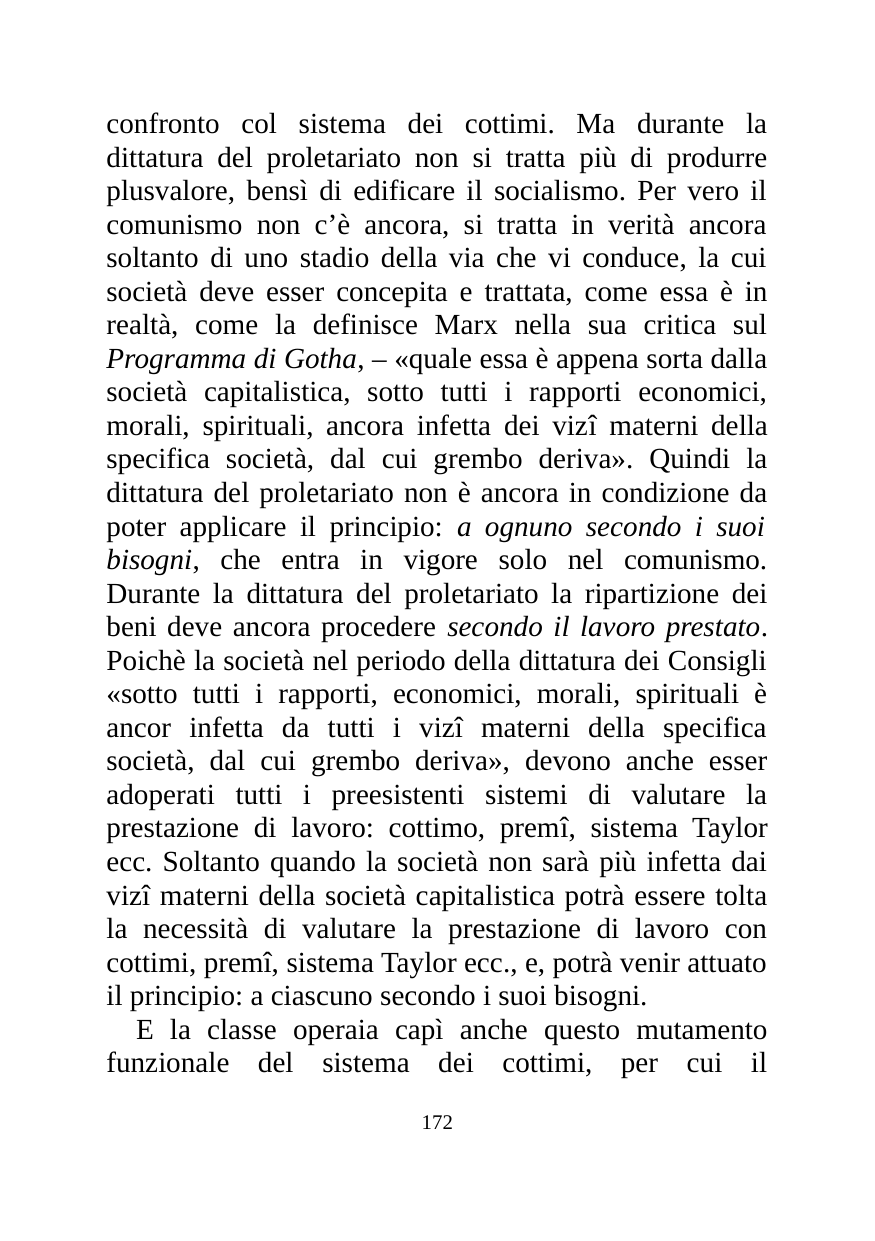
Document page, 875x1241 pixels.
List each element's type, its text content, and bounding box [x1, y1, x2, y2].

text confronto col sistema dei cottimi. Ma durante la dittatura del proletariato non si tratta più di produrre plusvalore, bensì di edificare il socialismo. Per vero il comunismo non c’è ancora, si tratta in verità ancora soltanto di uno stadio della via che vi conduce, la cui società deve esser concepita e trattata, come essa è in realtà, come la definisce Marx nella sua critica sul Programma di Gotha, – «quale essa è appena sorta dalla società capitalistica, sotto tutti i rapporti economici, morali, spirituali, ancora infetta dei vizî materni della specifica società, dal cui grembo deriva». Quindi la dittatura del proletariato non è ancora in condizione da poter applicare il principio: a ognuno secondo i suoi bisogni, che entra in vigore solo nel comunismo. Durante la dittatura del proletariato la ripartizione dei beni deve ancora procedere secondo il lavoro prestato. Poichè la società nel periodo della dittatura dei Consigli «sotto tutti i rapporti, economici, morali, spirituali è ancor infetta da tutti i vizî materni della specifica società, dal cui grembo deriva», devono anche esser adoperati tutti i preesistenti sistemi di valutare la prestazione di lavoro: cottimo, premî, sistema Taylor ecc. Soltanto quando la società non sarà più infetta dai vizî materni della società capitalistica potrà essere tolta la necessità di valutare la prestazione di lavoro con cottimi, premî, sistema Taylor ecc., e, potrà venir attuato il principio: a ciascuno secondo i suoi bisogni. [106, 106, 768, 1012]
text E la classe operaia capì anche questo mutamento funzionale del sistema dei cottimi, per cui il [106, 1012, 768, 1079]
